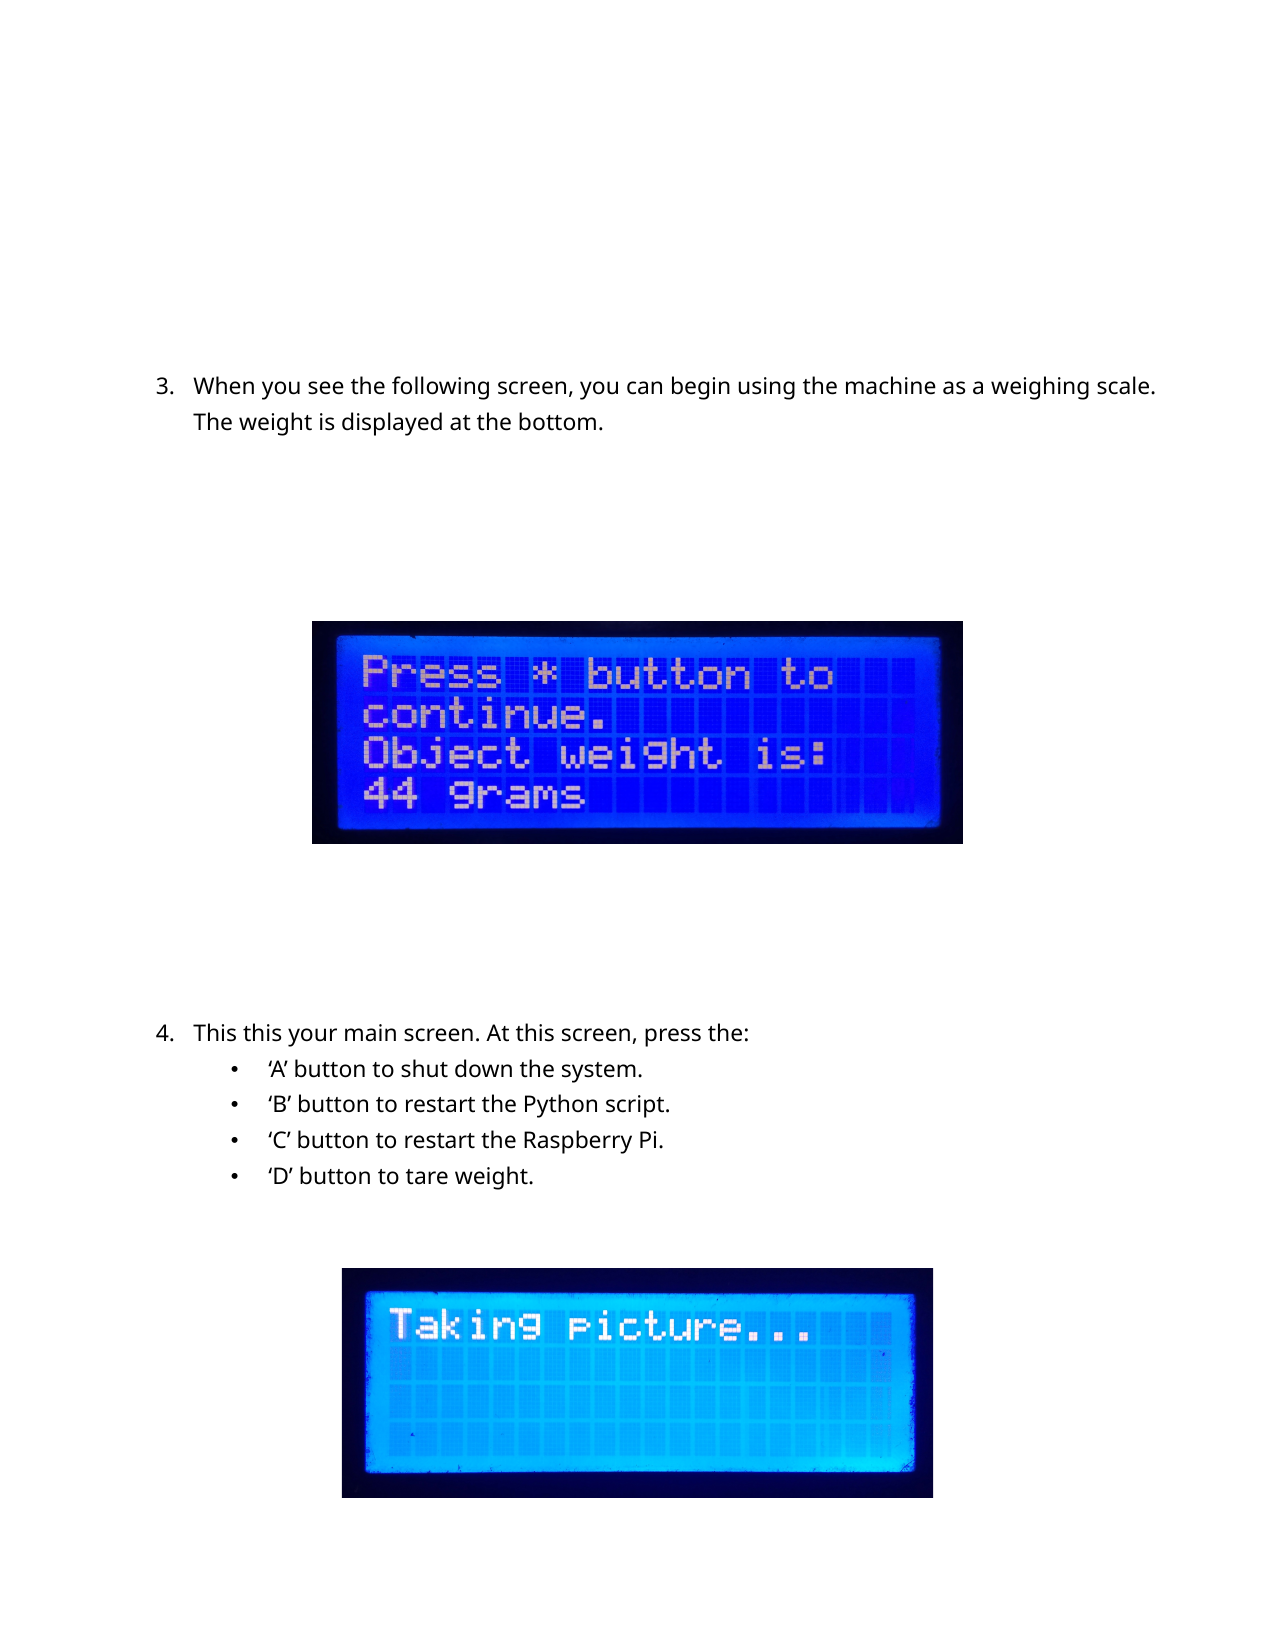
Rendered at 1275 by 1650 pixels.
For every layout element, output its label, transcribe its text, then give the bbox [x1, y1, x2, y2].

list ‘B’ button to restart the Python script. [231, 1088, 1157, 1120]
list This this your main screen. At this screen, press the: [156, 1017, 1157, 1048]
list ‘C’ button to restart the Raspberry Pi. [231, 1124, 1157, 1156]
picture [312, 621, 963, 844]
list When you see the following screen, you can begin using the machine as a weighing scale. The weight is displayed at the bottom. [156, 370, 1157, 437]
picture [341, 1268, 934, 1498]
list ‘A’ button to shut down the system. [231, 1052, 1157, 1084]
list ‘D’ button to tare weight. [231, 1160, 1157, 1192]
